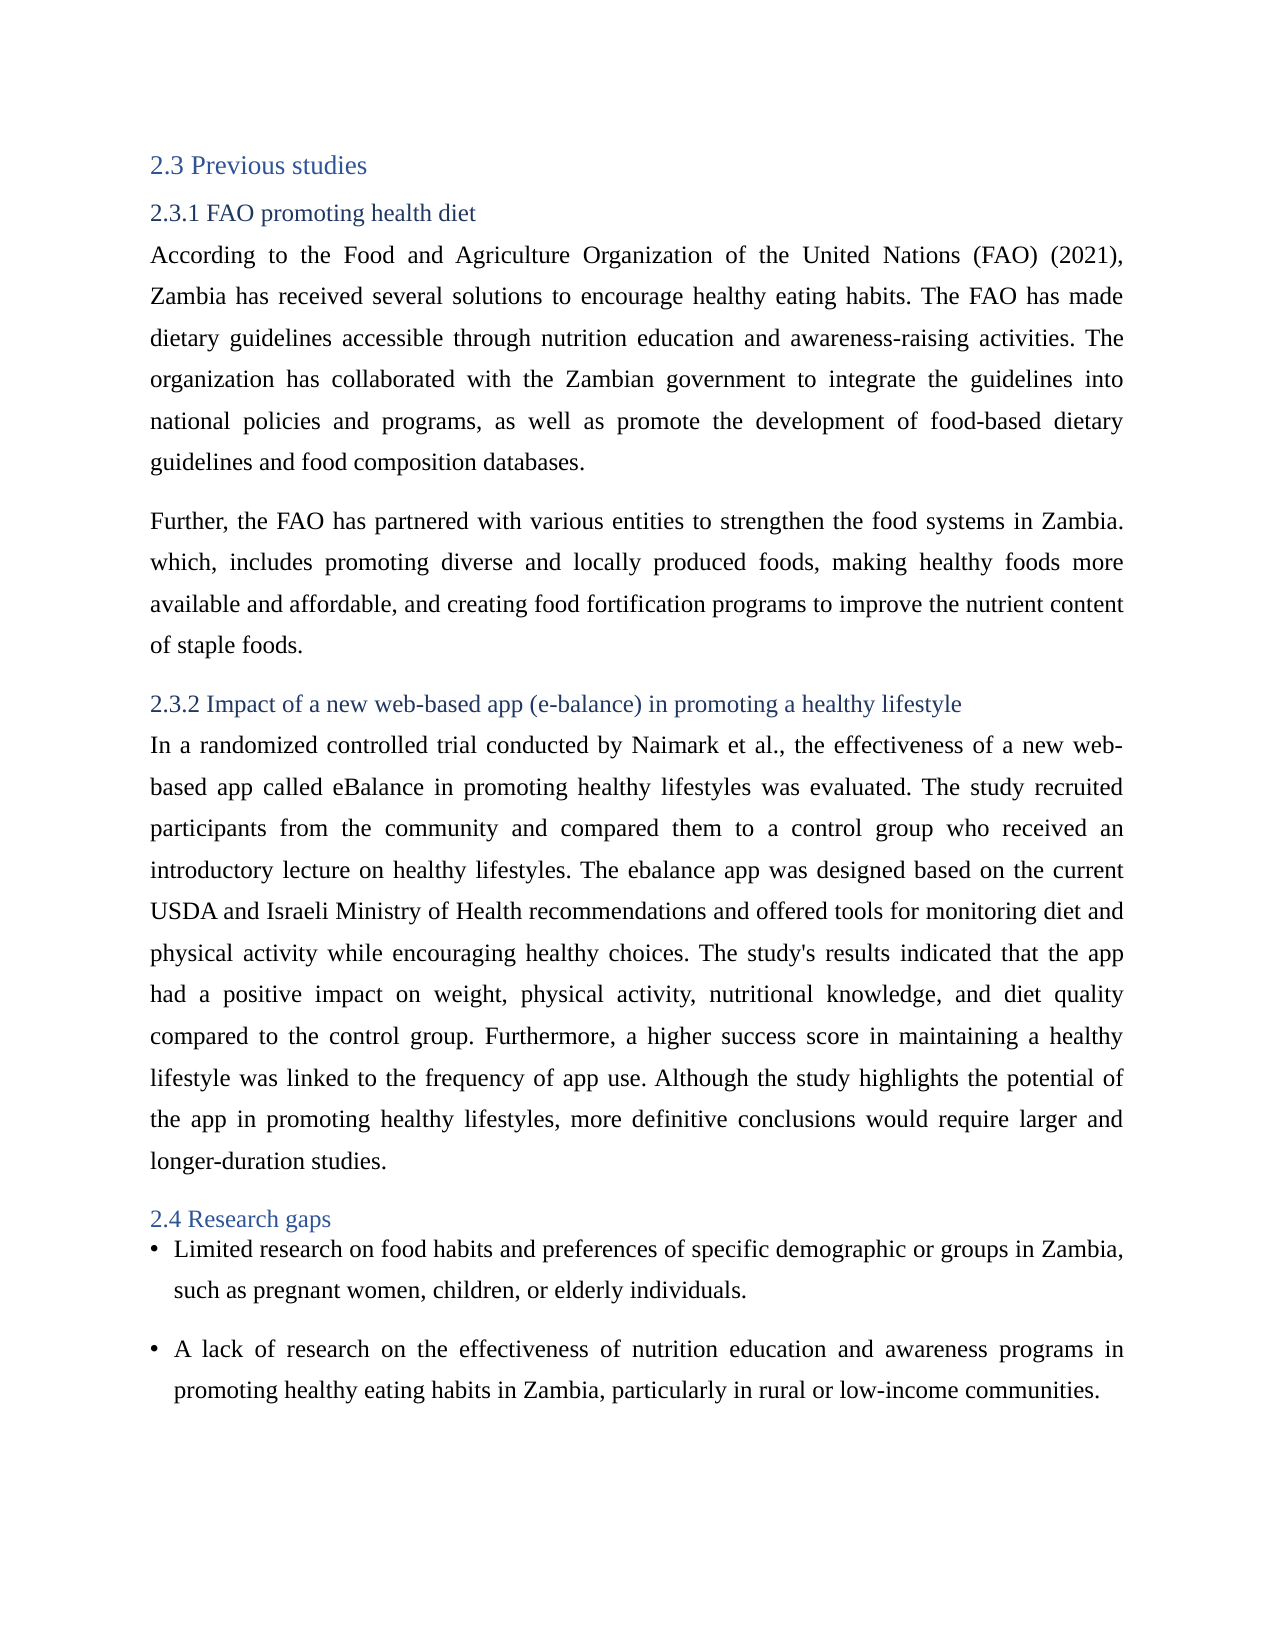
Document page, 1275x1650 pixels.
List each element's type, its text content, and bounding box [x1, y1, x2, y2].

subtitle 2.3 Previous studies [150, 150, 1125, 180]
text According to the Food and Agriculture Organization of the United Nations (FAO) (2021), Zambia has received several solutions to encourage healthy eating habits. The FAO has made dietary guidelines accessible through nutrition education and awareness-raising activities. The organization has collaborated with the Zambian government to integrate the guidelines into national policies and programs, as well as promote the development of food-based dietary guidelines and food composition databases. [150, 241, 1125, 476]
subtitle 2.3.2 Impact of a new web-based app (e-balance) in promoting a healthy lifestyle [150, 690, 1125, 717]
list A lack of research on the effectiveness of nutrition education and awareness programs in promoting healthy eating habits in Zambia, particularly in rural or low-income communities. [150, 1335, 1125, 1404]
list Limited research on food habits and preferences of specific demographic or groups in Zambia, such as pregnant women, children, or elderly individuals. [150, 1235, 1125, 1304]
text Further, the FAO has partnered with various entities to strengthen the food systems in Zambia. which, includes promoting diverse and locally produced foods, making healthy foods more available and affordable, and creating food fortification programs to improve the nutrient content of staple foods. [150, 507, 1125, 659]
text In a randomized controlled trial conducted by Naimark et al., the effectiveness of a new web-based app called eBalance in promoting healthy lifestyles was evaluated. The study recruited participants from the community and compared them to a control group who received an introductory lecture on healthy lifestyles. The ebalance app was designed based on the current USDA and Israeli Ministry of Health recommendations and offered tools for monitoring diet and physical activity while encouraging healthy choices. The study's results indicated that the app had a positive impact on weight, physical activity, nutritional knowledge, and diet quality compared to the control group. Furthermore, a higher success score in maintaining a healthy lifestyle was linked to the frequency of app use. Although the study highlights the potential of the app in promoting healthy lifestyles, more definitive conclusions would require larger and longer-duration studies. [150, 731, 1125, 1174]
subtitle 2.3.1 FAO promoting health diet [150, 199, 1125, 227]
subtitle 2.4 Research gaps [150, 1205, 1125, 1233]
